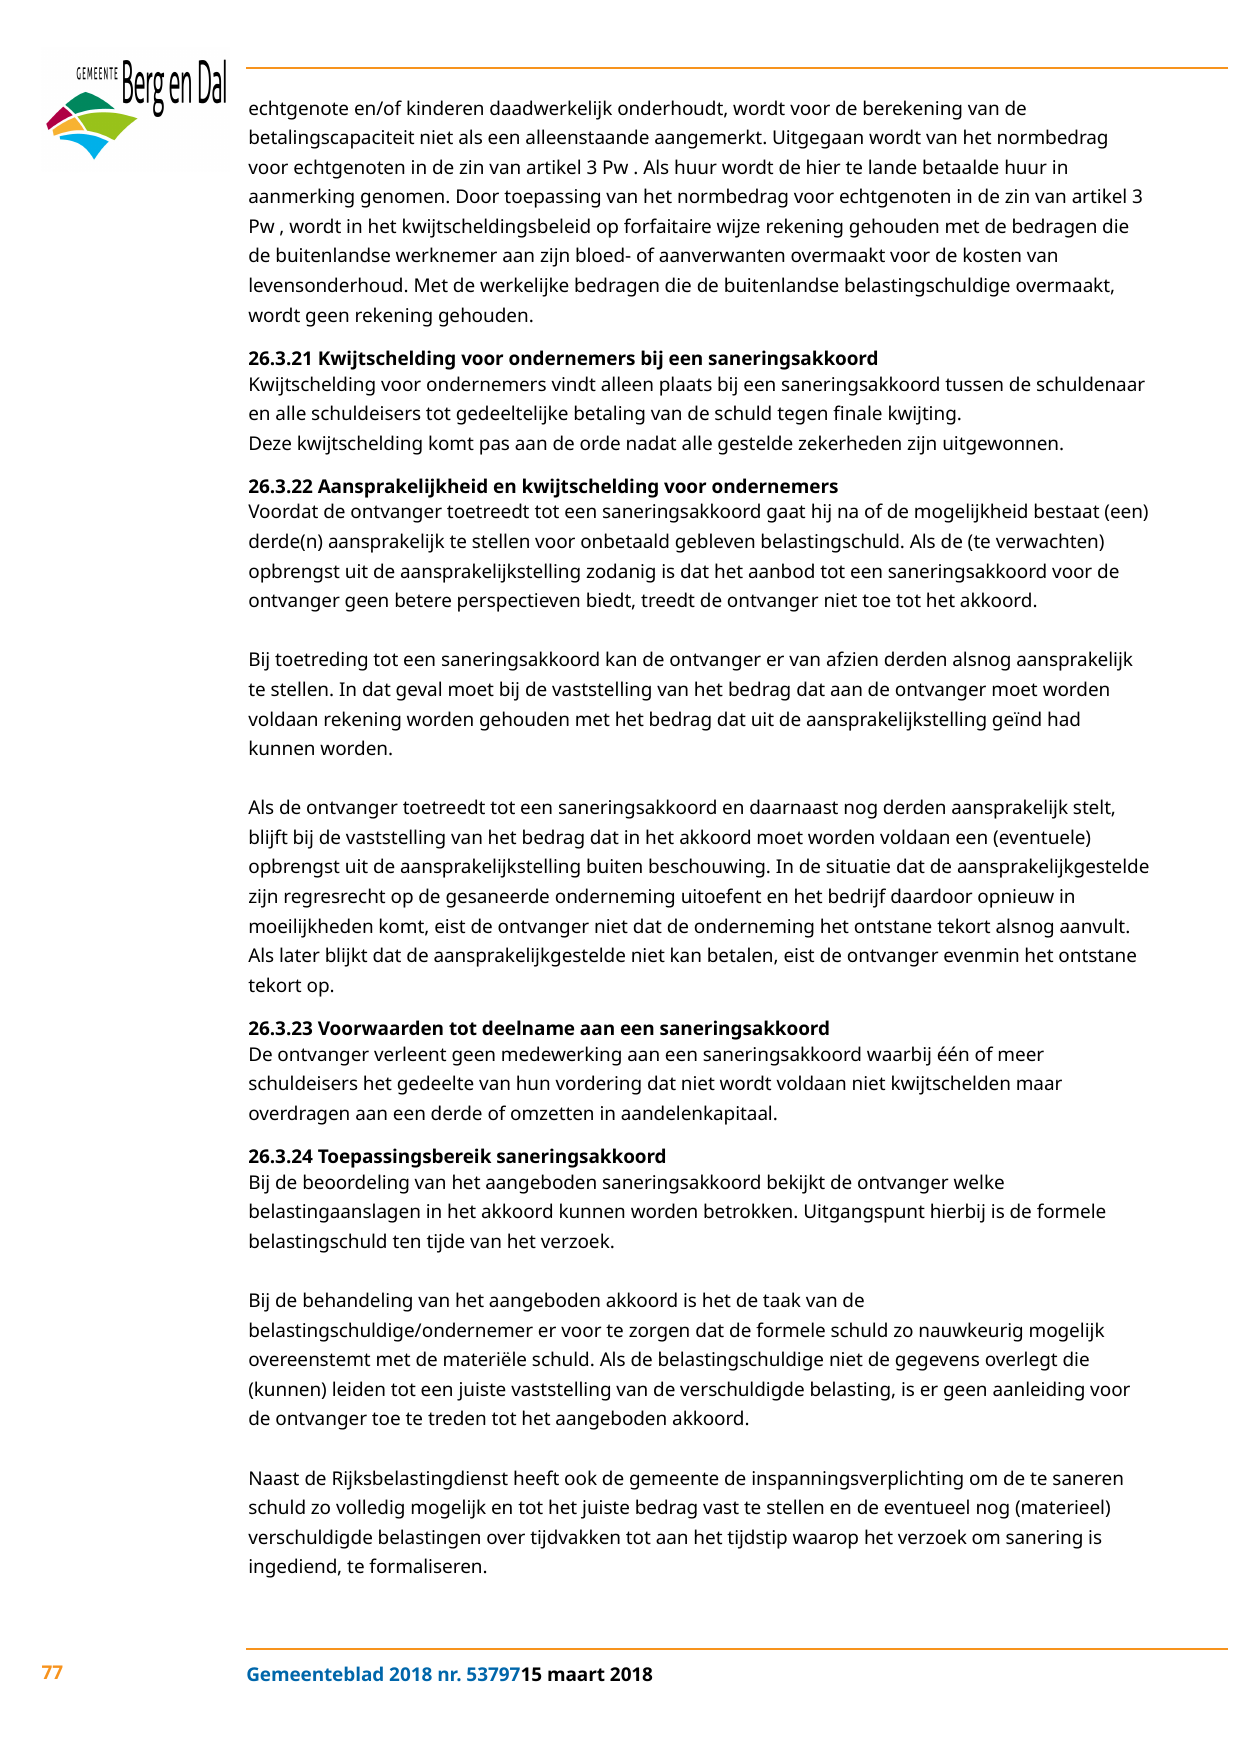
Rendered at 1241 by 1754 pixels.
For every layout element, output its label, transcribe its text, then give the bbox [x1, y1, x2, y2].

text 26.3.22 Aansprakelijkheid en kwijtschelding voor ondernemers [248, 473, 1152, 499]
text echtgenote en/of kinderen daadwerkelijk onderhoudt, wordt voor de berekening van de betalingscapaciteit niet als een alleenstaande aangemerkt. Uitgegaan wordt van het normbedrag voor echtgenoten in de zin van artikel 3 Pw . Als huur wordt de hier te lande betaalde huur in aanmerking genomen. Door toepassing van het normbedrag voor echtgenoten in de zin van artikel 3 Pw , wordt in het kwijtscheldingsbeleid op forfaitaire wijze rekening gehouden met de bedragen die de buitenlandse werknemer aan zijn bloed- of aanverwanten overmaakt voor de kosten van levensonderhoud. Met de werkelijke bedragen die de buitenlandse belastingschuldige overmaakt, wordt geen rekening gehouden. [248, 95, 1152, 328]
text De ontvanger verleent geen medewerking aan een saneringsakkoord waarbij één of meer schuldeisers het gedeelte van hun vordering dat niet wordt voldaan niet kwijtschelden maar overdragen aan een derde of omzetten in aandelenkapitaal. [248, 1041, 1152, 1126]
text Naast de Rijksbelastingdienst heeft ook de gemeente de inspanningsverplichting om de te saneren schuld zo volledig mogelijk en tot het juiste bedrag vast te stellen en de eventueel nog (materieel) verschuldigde belastingen over tijdvakken tot aan het tijdstip waarop het verzoek om sanering is ingediend, te formaliseren. [248, 1465, 1152, 1579]
text 26.3.21 Kwijtschelding voor ondernemers bij een saneringsakkoord [248, 345, 1152, 371]
text Bij toetreding tot een saneringsakkoord kan de ontvanger er van afzien derden alsnog aansprakelijk te stellen. In dat geval moet bij de vaststelling van het bedrag dat aan de ontvanger moet worden voldaan rekening worden gehouden met het bedrag dat uit de aansprakelijkstelling geïnd had kunnen worden. [248, 647, 1152, 761]
text 26.3.23 Voorwaarden tot deelname aan een saneringsakkoord [248, 1015, 1152, 1041]
text Deze kwijtschelding komt pas aan de orde nadat alle gestelde zekerheden zijn uitgewonnen. [248, 430, 1152, 456]
text Bij de behandeling van het aangeboden akkoord is het de taak van de belastingschuldige/ondernemer er voor te zorgen dat de formele schuld zo nauwkeurig mogelijk overeenstemt met de materiële schuld. Als de belastingschuldige niet de gegevens overlegt die (kunnen) leiden tot een juiste vaststelling van de verschuldigde belasting, is er geen aanleiding voor de ontvanger toe te treden tot het aangeboden akkoord. [248, 1287, 1152, 1431]
text Bij de beoordeling van het aangeboden saneringsakkoord bekijkt de ontvanger welke belastingaanslagen in het akkoord kunnen worden betrokken. Uitgangspunt hierbij is de formele belastingschuld ten tijde van het verzoek. [248, 1169, 1152, 1254]
picture [41, 47, 231, 172]
text Voordat de ontvanger toetreedt tot een saneringsakkoord gaat hij na of de mogelijkheid bestaat (een) derde(n) aansprakelijk te stellen voor onbetaald gebleven belastingschuld. Als de (te verwachten) opbrengst uit de aansprakelijkstelling zodanig is dat het aanbod tot een saneringsakkoord voor de ontvanger geen betere perspectieven biedt, treedt de ontvanger niet toe tot het akkoord. [248, 499, 1152, 613]
text 26.3.24 Toepassingsbereik saneringsakkoord [248, 1143, 1152, 1169]
text Kwijtschelding voor ondernemers vindt alleen plaats bij een saneringsakkoord tussen de schuldenaar en alle schuldeisers tot gedeeltelijke betaling van de schuld tegen finale kwijting. [248, 371, 1152, 426]
text Als de ontvanger toetreedt tot een saneringsakkoord en daarnaast nog derden aansprakelijk stelt, blijft bij de vaststelling van het bedrag dat in het akkoord moet worden voldaan een (eventuele) opbrengst uit de aansprakelijkstelling buiten beschouwing. In de situatie dat de aansprakelijkgestelde zijn regresrecht op de gesaneerde onderneming uitoefent en het bedrijf daardoor opnieuw in moeilijkheden komt, eist de ontvanger niet dat de onderneming het ontstane tekort alsnog aanvult. Als later blijkt dat de aansprakelijkgestelde niet kan betalen, eist de ontvanger evenmin het ontstane tekort op. [248, 794, 1152, 998]
